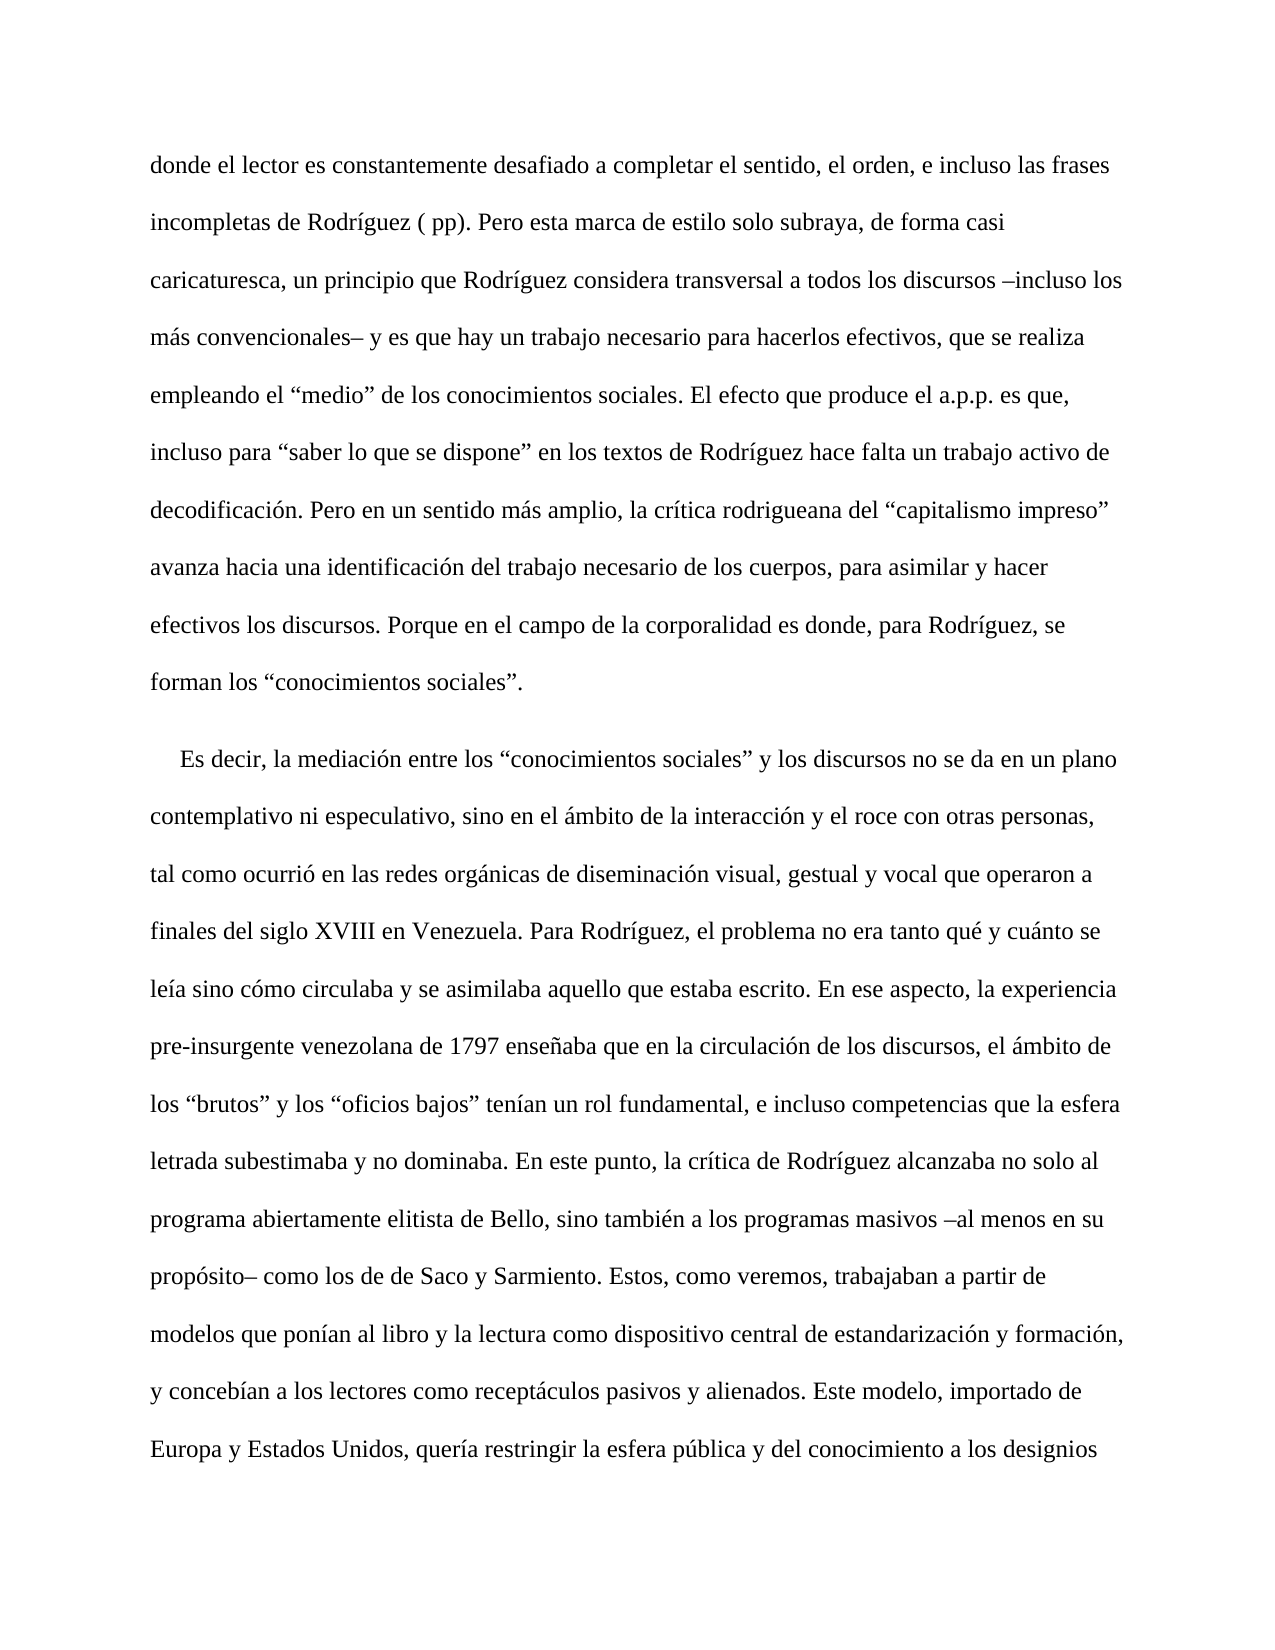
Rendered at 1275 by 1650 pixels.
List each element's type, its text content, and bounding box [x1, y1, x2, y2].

text donde el lector es constantemente desafiado a completar el sentido, el orden, e incluso las frases incompletas de Rodríguez ( pp). Pero esta marca de estilo solo subraya, de forma casi caricaturesca, un principio que Rodríguez considera transversal a todos los discursos –incluso los más convencionales– y es que hay un trabajo necesario para hacerlos efectivos, que se realiza empleando el “medio” de los conocimientos sociales. El efecto que produce el a.p.p. es que, incluso para “saber lo que se dispone” en los textos de Rodríguez hace falta un trabajo activo de decodificación. Pero en un sentido más amplio, la crítica rodrigueana del “capitalismo impreso” avanza hacia una identificación del trabajo necesario de los cuerpos, para asimilar y hacer efectivos los discursos. Porque en el campo de la corporalidad es donde, para Rodríguez, se forman los “conocimientos sociales”. [150, 150, 1125, 696]
text Es decir, la mediación entre los “conocimientos sociales” y los discursos no se da en un plano contemplativo ni especulativo, sino en el ámbito de la interacción y el roce con otras personas, tal como ocurrió en las redes orgánicas de diseminación visual, gestual y vocal que operaron a finales del siglo XVIII en Venezuela. Para Rodríguez, el problema no era tanto qué y cuánto se leía sino cómo circulaba y se asimilaba aquello que estaba escrito. En ese aspecto, la experiencia pre-insurgente venezolana de 1797 enseñaba que en la circulación de los discursos, el ámbito de los “brutos” y los “oficios bajos” tenían un rol fundamental, e incluso competencias que la esfera letrada subestimaba y no dominaba. En este punto, la crítica de Rodríguez alcanzaba no solo al programa abiertamente elitista de Bello, sino también a los programas masivos –al menos en su propósito– como los de de Saco y Sarmiento. Estos, como veremos, trabajaban a partir de modelos que ponían al libro y la lectura como dispositivo central de estandarización y formación, y concebían a los lectores como receptáculos pasivos y alienados. Este modelo, importado de Europa y Estados Unidos, quería restringir la esfera pública y del conocimiento a los designios [150, 744, 1125, 1462]
